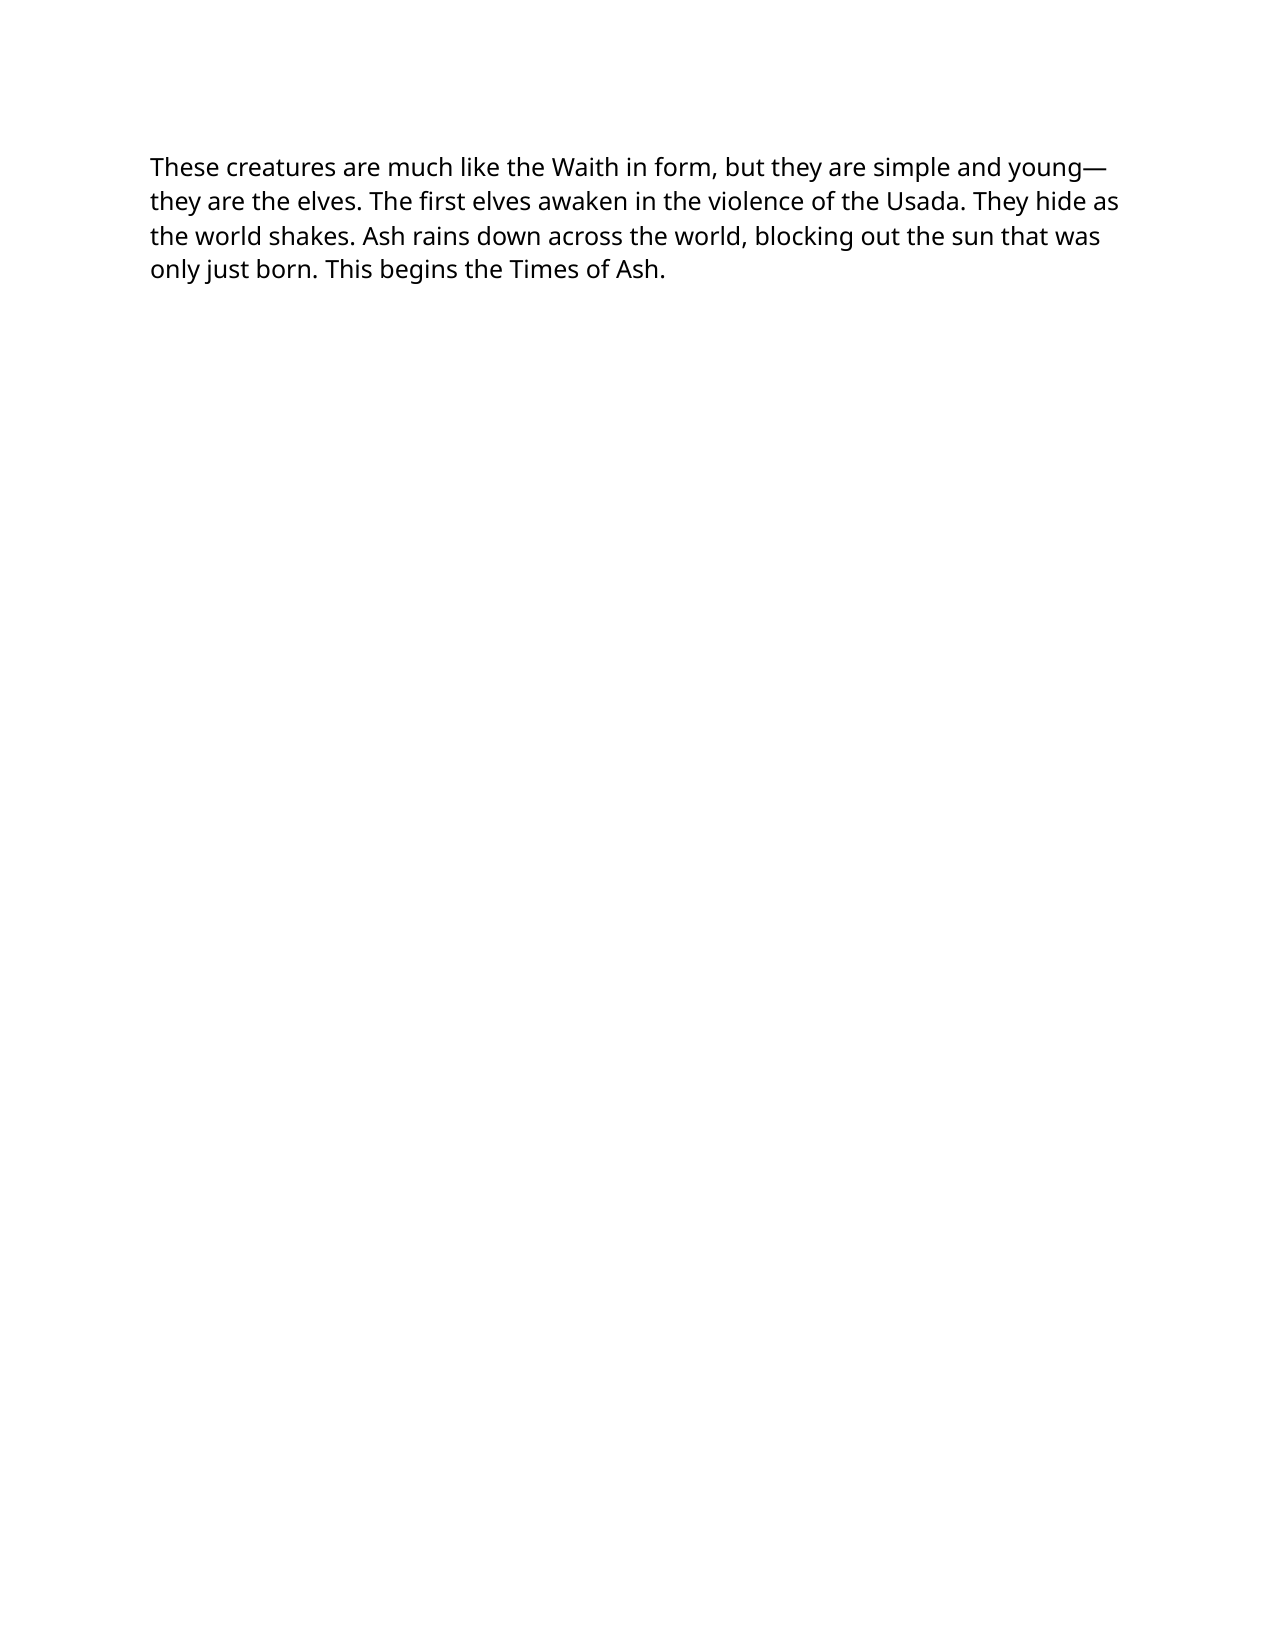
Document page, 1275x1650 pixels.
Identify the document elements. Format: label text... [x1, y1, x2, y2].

text These creatures are much like the Waith in form, but they are simple and young—they are the elves. The first elves awaken in the violence of the Usada. They hide as the world shakes. Ash rains down across the world, blocking out the sun that was only just born. This begins the Times of Ash. [150, 150, 1125, 286]
